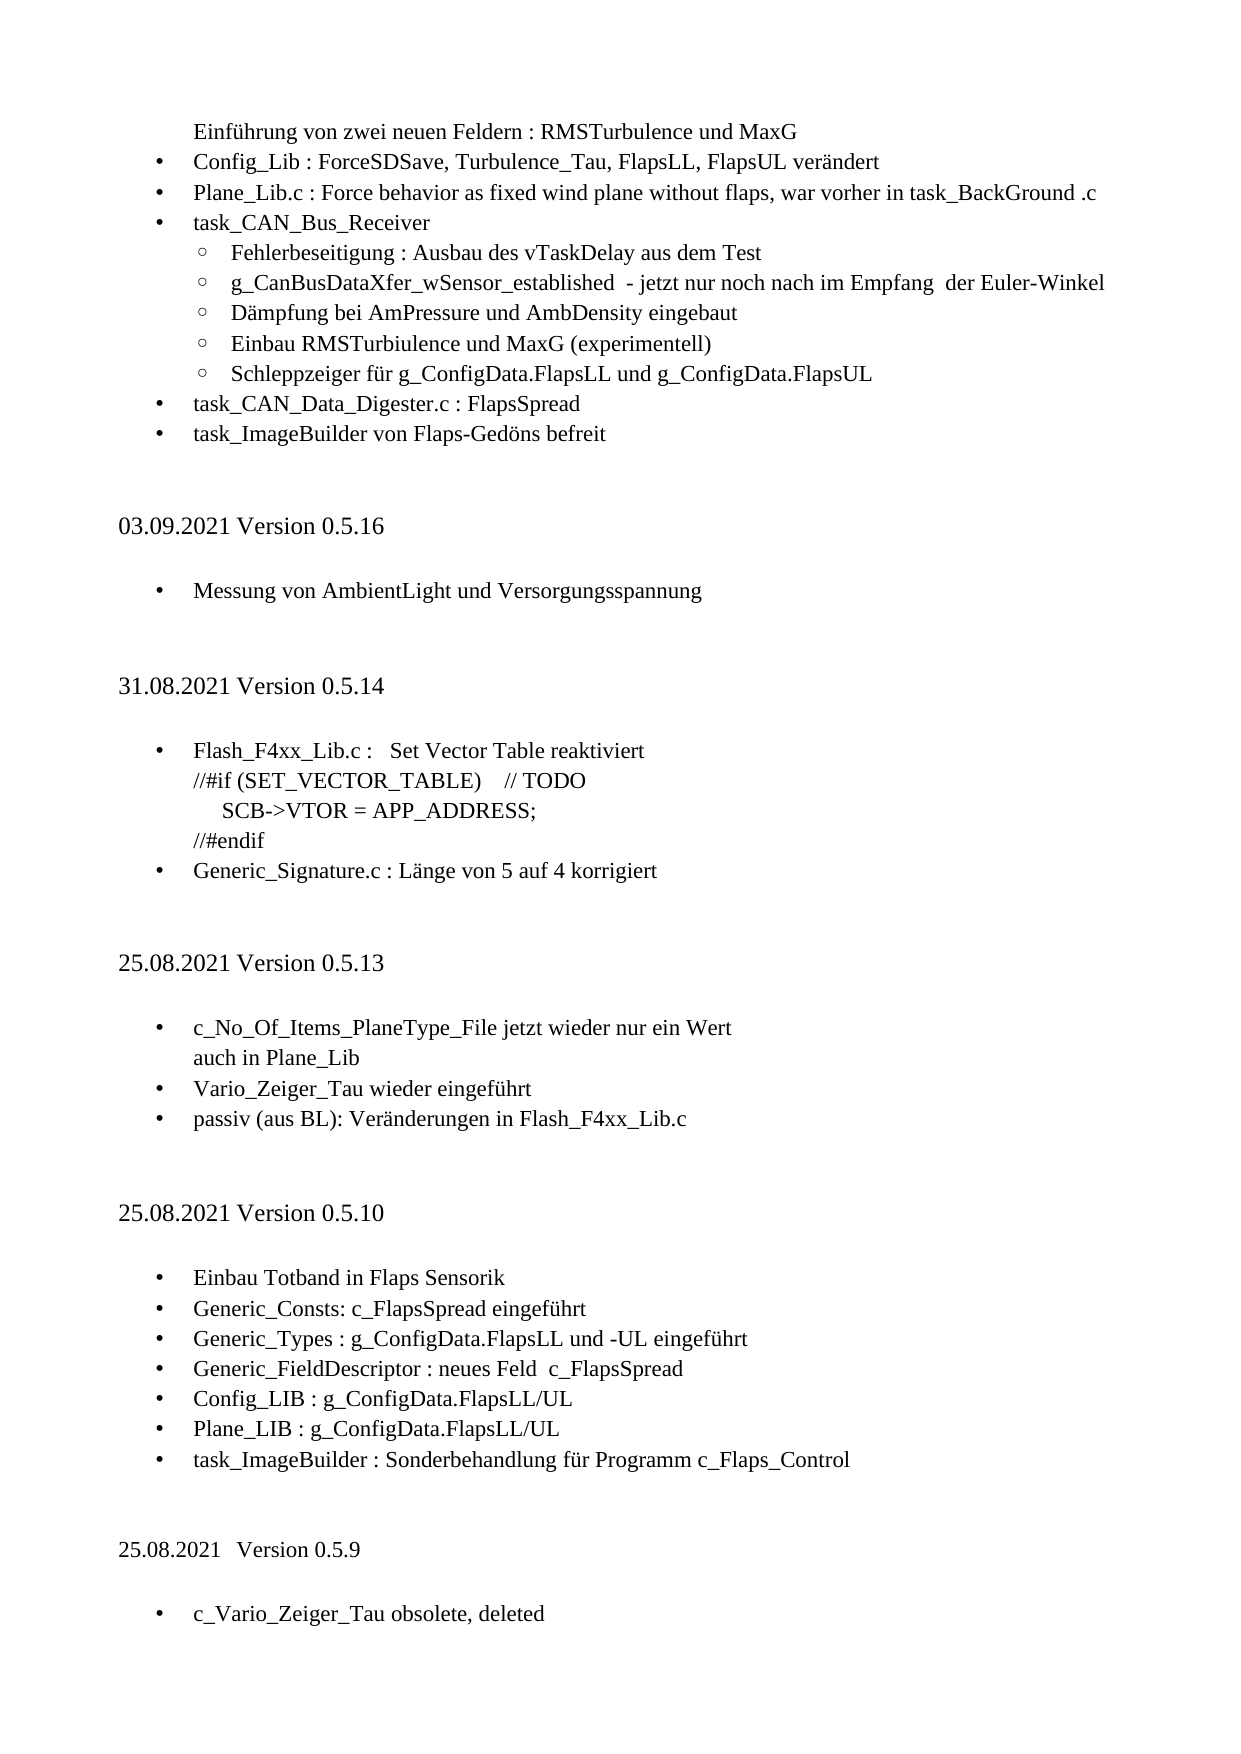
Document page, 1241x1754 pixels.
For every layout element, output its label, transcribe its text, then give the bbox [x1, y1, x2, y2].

list passiv (aus BL): Veränderungen in Flash_F4xx_Lib.c [156, 1105, 1122, 1131]
text 25.08.2021 Version 0.5.10 [118, 1198, 1122, 1260]
text 25.08.2021 Version 0.5.13 [118, 948, 1122, 1010]
list Generic_FieldDescriptor : neues Feld c_FlapsSpread [156, 1355, 1122, 1381]
list Fehlerbeseitigung : Ausbau des vTaskDelay aus dem Test [193, 239, 1122, 265]
list Messung von AmbientLight und Versorgungsspannung [156, 577, 1122, 666]
list c_No_Of_Items_PlaneType_File jetzt wieder nur ein Wert auch in Plane_Lib [156, 1014, 1122, 1071]
list Schleppzeiger für g_ConfigData.FlapsLL und g_ConfigData.FlapsUL [193, 360, 1122, 386]
list Flash_F4xx_Lib.c : Set Vector Table reaktiviert //#if (SET_VECTOR_TABLE) // TODO SCB->VTOR = APP_ADDRESS; //#endif [156, 737, 1122, 854]
list Einführung von zwei neuen Feldern : RMSTurbulence und MaxG [156, 118, 1122, 144]
list Generic_Consts: c_FlapsSpread eingeführt [156, 1294, 1122, 1321]
text 25.08.2021 Version 0.5.9 [118, 1536, 1122, 1596]
list Vario_Zeiger_Tau wieder eingeführt [156, 1075, 1122, 1101]
list Plane_Lib.c : Force behavior as fixed wind plane without flaps, war vorher in task_BackGround .c [156, 178, 1122, 205]
list Generic_Signature.c : Länge von 5 auf 4 korrigiert [156, 858, 1122, 944]
text 03.09.2021 Version 0.5.16 [118, 511, 1122, 573]
list g_CanBusDataXfer_wSensor_established - jetzt nur noch nach im Empfang der Euler-Winkel [193, 269, 1122, 296]
list Config_Lib : ForceSDSave, Turbulence_Tau, FlapsLL, FlapsUL verändert [156, 148, 1122, 175]
list Einbau RMSTurbiulence und MaxG (experimentell) [193, 329, 1122, 356]
text 31.08.2021 Version 0.5.14 [118, 671, 1122, 732]
list Plane_LIB : g_ConfigData.FlapsLL/UL [156, 1415, 1122, 1442]
list task_CAN_Bus_Receiver [156, 209, 1122, 235]
list task_ImageBuilder von Flaps-Gedöns befreit [156, 420, 1122, 447]
list Einbau Totband in Flaps Sensorik [156, 1264, 1122, 1291]
list Config_LIB : g_ConfigData.FlapsLL/UL [156, 1385, 1122, 1412]
list Dämpfung bei AmPressure und AmbDensity eingebaut [193, 299, 1122, 326]
list c_Vario_Zeiger_Tau obsolete, deleted [156, 1600, 1122, 1626]
list task_CAN_Data_Digester.c : FlapsSpread [156, 390, 1122, 416]
list task_ImageBuilder : Sonderbehandlung für Programm c_Flaps_Control [156, 1446, 1122, 1472]
list Generic_Types : g_ConfigData.FlapsLL und -UL eingeführt [156, 1325, 1122, 1351]
